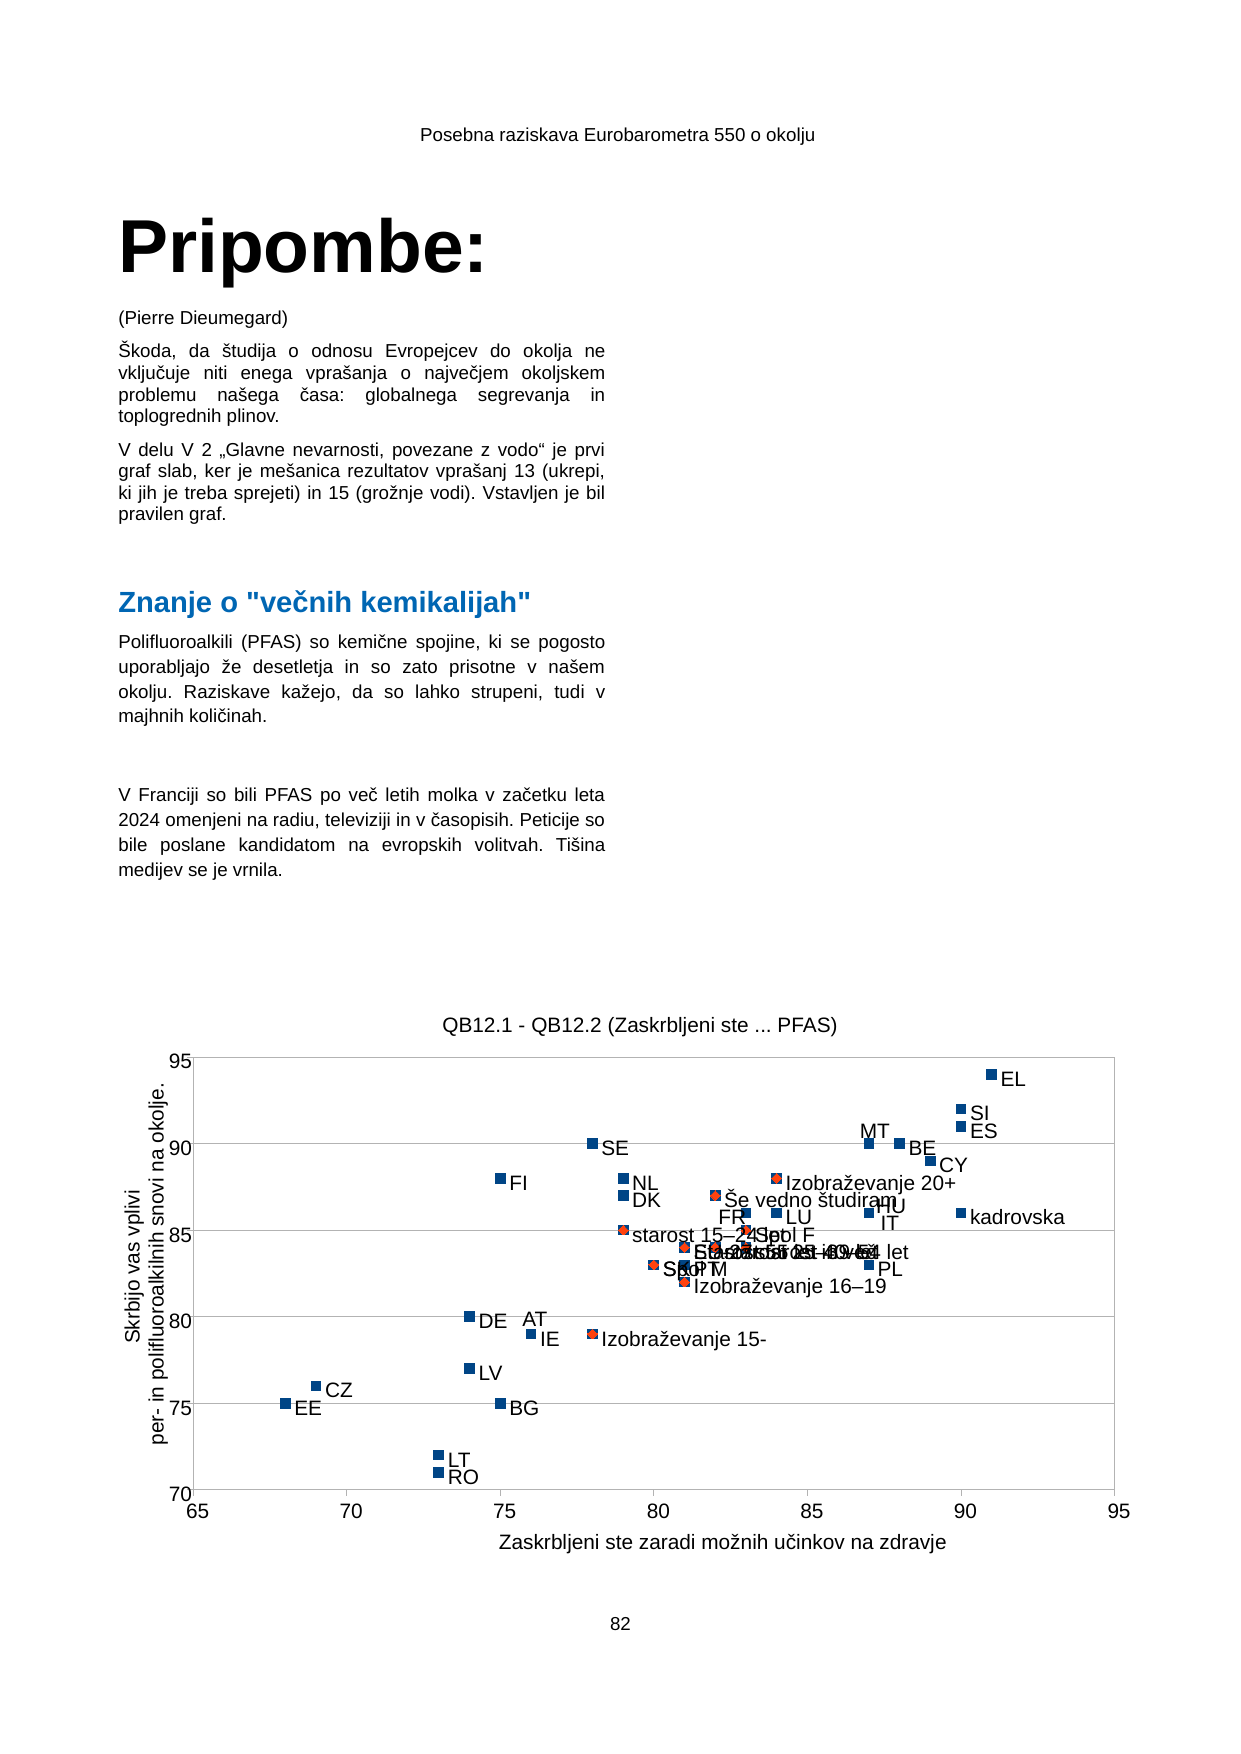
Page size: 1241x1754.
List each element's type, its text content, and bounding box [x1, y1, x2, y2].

subtitle Znanje o "večnih kemikalijah" [118, 585, 605, 618]
subtitle Pripombe: [118, 202, 605, 288]
text (Pierre Dieumegard) [118, 307, 605, 328]
text V Franciji so bili PFAS po več letih molka v začetku leta 2024 omenjeni na radiu, televiziji in v časopisih. Peticije so bile poslane kandidatom na evropskih volitvah. Tišina medijev se je vrnila. [118, 784, 605, 880]
text Škoda, da študija o odnosu Evropejcev do okolja ne vključuje niti enega vprašanja o največjem okoljskem problemu našega časa: globalnega segrevanja in toplogrednih plinov. [118, 340, 605, 426]
text Polifluoroalkili (PFAS) so kemične spojine, ki se pogosto uporabljajo že desetletja in so zato prisotne v našem okolju. Raziskave kažejo, da so lahko strupeni, tudi v majhnih količinah. [118, 631, 605, 727]
text V delu V 2 „Glavne nevarnosti, povezane z vodo“ je prvi graf slab, ker je mešanica rezultatov vprašanj 13 (ukrepi, ki jih je treba sprejeti) in 15 (grožnje vodi). Vstavljen je bil pravilen graf. [118, 438, 605, 524]
